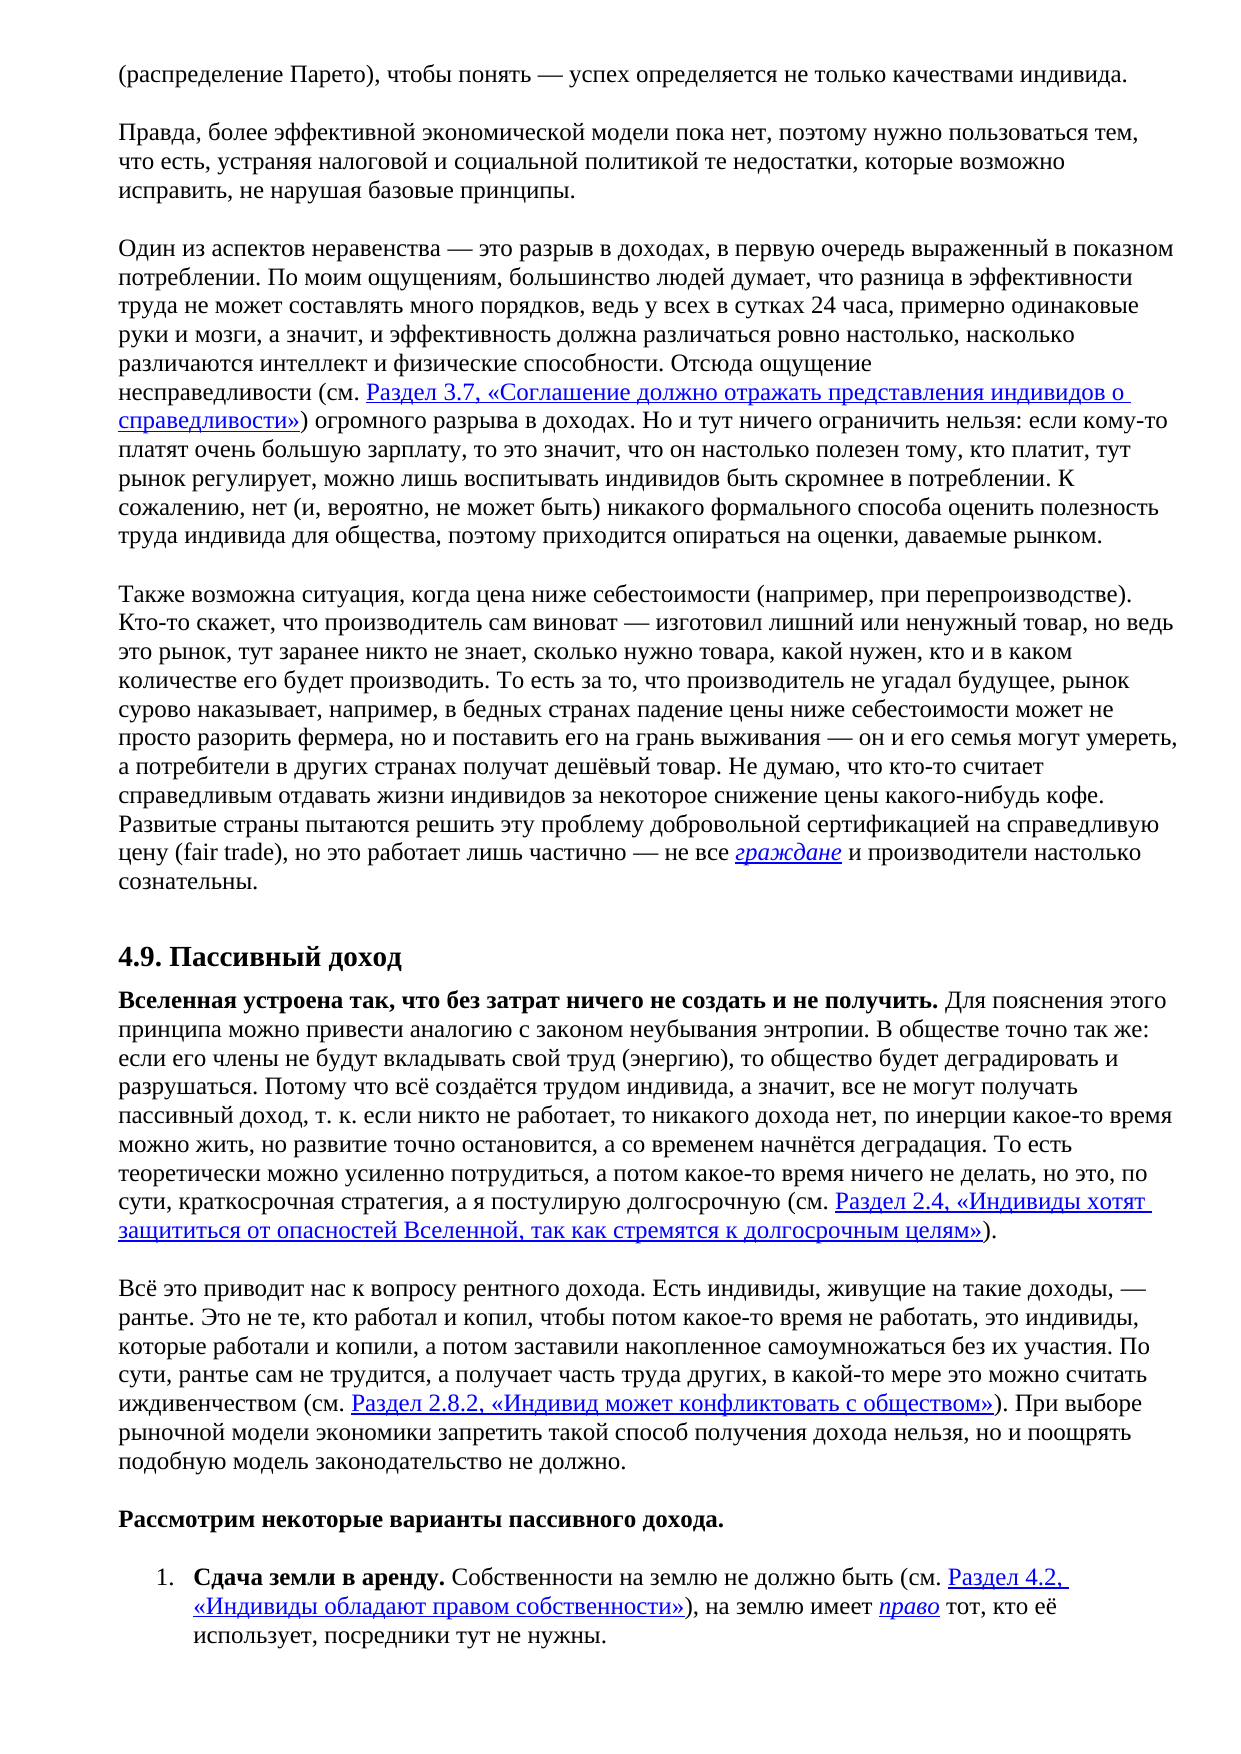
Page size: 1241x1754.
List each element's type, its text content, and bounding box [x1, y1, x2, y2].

text Правда, более эффективной экономической модели пока нет, поэтому нужно пользоваться тем, что есть, устраняя налоговой и социальной политикой те недостатки, которые возможно исправить, не нарушая базовые принципы. [118, 117, 1181, 203]
text Вселенная устроена так, что без затрат ничего не создать и не получить. Для пояснения этого принципа можно привести аналогию с законом неубывания энтропии. В обществе точно так же: если его члены не будут вкладывать свой труд (энергию), то общество будет деградировать и разрушаться. Потому что всё создаётся трудом индивида, а значит, все не могут получать пассивный доход, т. к. если никто не работает, то никакого дохода нет, по инерции какое-то время можно жить, но развитие точно остановится, а со временем начнётся деградация. То есть теоретически можно усиленно потрудиться, а потом какое-то время ничего не делать, но это, по сути, краткосрочная стратегия, а я постулирую долгосрочную (см. Раздел 2.4, «Индивиды хотят защититься от опасностей Вселенной, так как стремятся к долгосрочным целям»). [118, 985, 1181, 1244]
text (распределение Парето), чтобы понять — успех определяется не только качествами индивида. [118, 59, 1181, 88]
subtitle 4.9. Пассивный доход [118, 939, 1181, 973]
text Рассмотрим некоторые варианты пассивного дохода. [118, 1504, 1181, 1533]
list Сдача земли в аренду. Собственности на землю не должно быть (см. Раздел 4.2, «Индивиды обладают правом собственности»), на землю имеет право тот, кто её использует, посредники тут не нужны. [156, 1562, 1181, 1648]
text Один из аспектов неравенства — это разрыв в доходах, в первую очередь выраженный в показном потреблении. По моим ощущениям, большинство людей думает, что разница в эффективности труда не может составлять много порядков, ведь у всех в сутках 24 часа, примерно одинаковые руки и мозги, а значит, и эффективность должна различаться ровно настолько, насколько различаются интеллект и физические способности. Отсюда ощущение несправедливости (см. Раздел 3.7, «Соглашение должно отражать представления индивидов о справедливости») огромного разрыва в доходах. Но и тут ничего ограничить нельзя: если кому-то платят очень большую зарплату, то это значит, что он настолько полезен тому, кто платит, тут рынок регулирует, можно лишь воспитывать индивидов быть скромнее в потреблении. К сожалению, нет (и, вероятно, не может быть) никакого формального способа оценить полезность труда индивида для общества, поэтому приходится опираться на оценки, даваемые рынком. [118, 233, 1181, 549]
text Всё это приводит нас к вопросу рентного дохода. Есть индивиды, живущие на такие доходы, — рантье. Это не те, кто работал и копил, чтобы потом какое-то время не работать, это индивиды, которые работали и копили, а потом заставили накопленное самоумножаться без их участия. По сути, рантье сам не трудится, а получает часть труда других, в какой-то мере это можно считать иждивенчеством (см. Раздел 2.8.2, «Индивид может конфликтовать с обществом»). При выборе рыночной модели экономики запретить такой способ получения дохода нельзя, но и поощрять подобную модель законодательство не должно. [118, 1273, 1181, 1474]
text Также возможна ситуация, когда цена ниже себестоимости (например, при перепроизводстве). Кто-то скажет, что производитель сам виноват — изготовил лишний или ненужный товар, но ведь это рынок, тут заранее никто не знает, сколько нужно товара, какой нужен, кто и в каком количестве его будет производить. То есть за то, что производитель не угадал будущее, рынок сурово наказывает, например, в бедных странах падение цены ниже себестоимости может не просто разорить фермера, но и поставить его на грань выживания — он и его семья могут умереть, а потребители в других странах получат дешёвый товар. Не думаю, что кто-то считает справедливым отдавать жизни индивидов за некоторое снижение цены какого-нибудь кофе. Развитые страны пытаются решить эту проблему добровольной сертификацией на справедливую цену (fair trade), но это работает лишь частично — не все граждане и производители настолько сознательны. [118, 579, 1181, 895]
